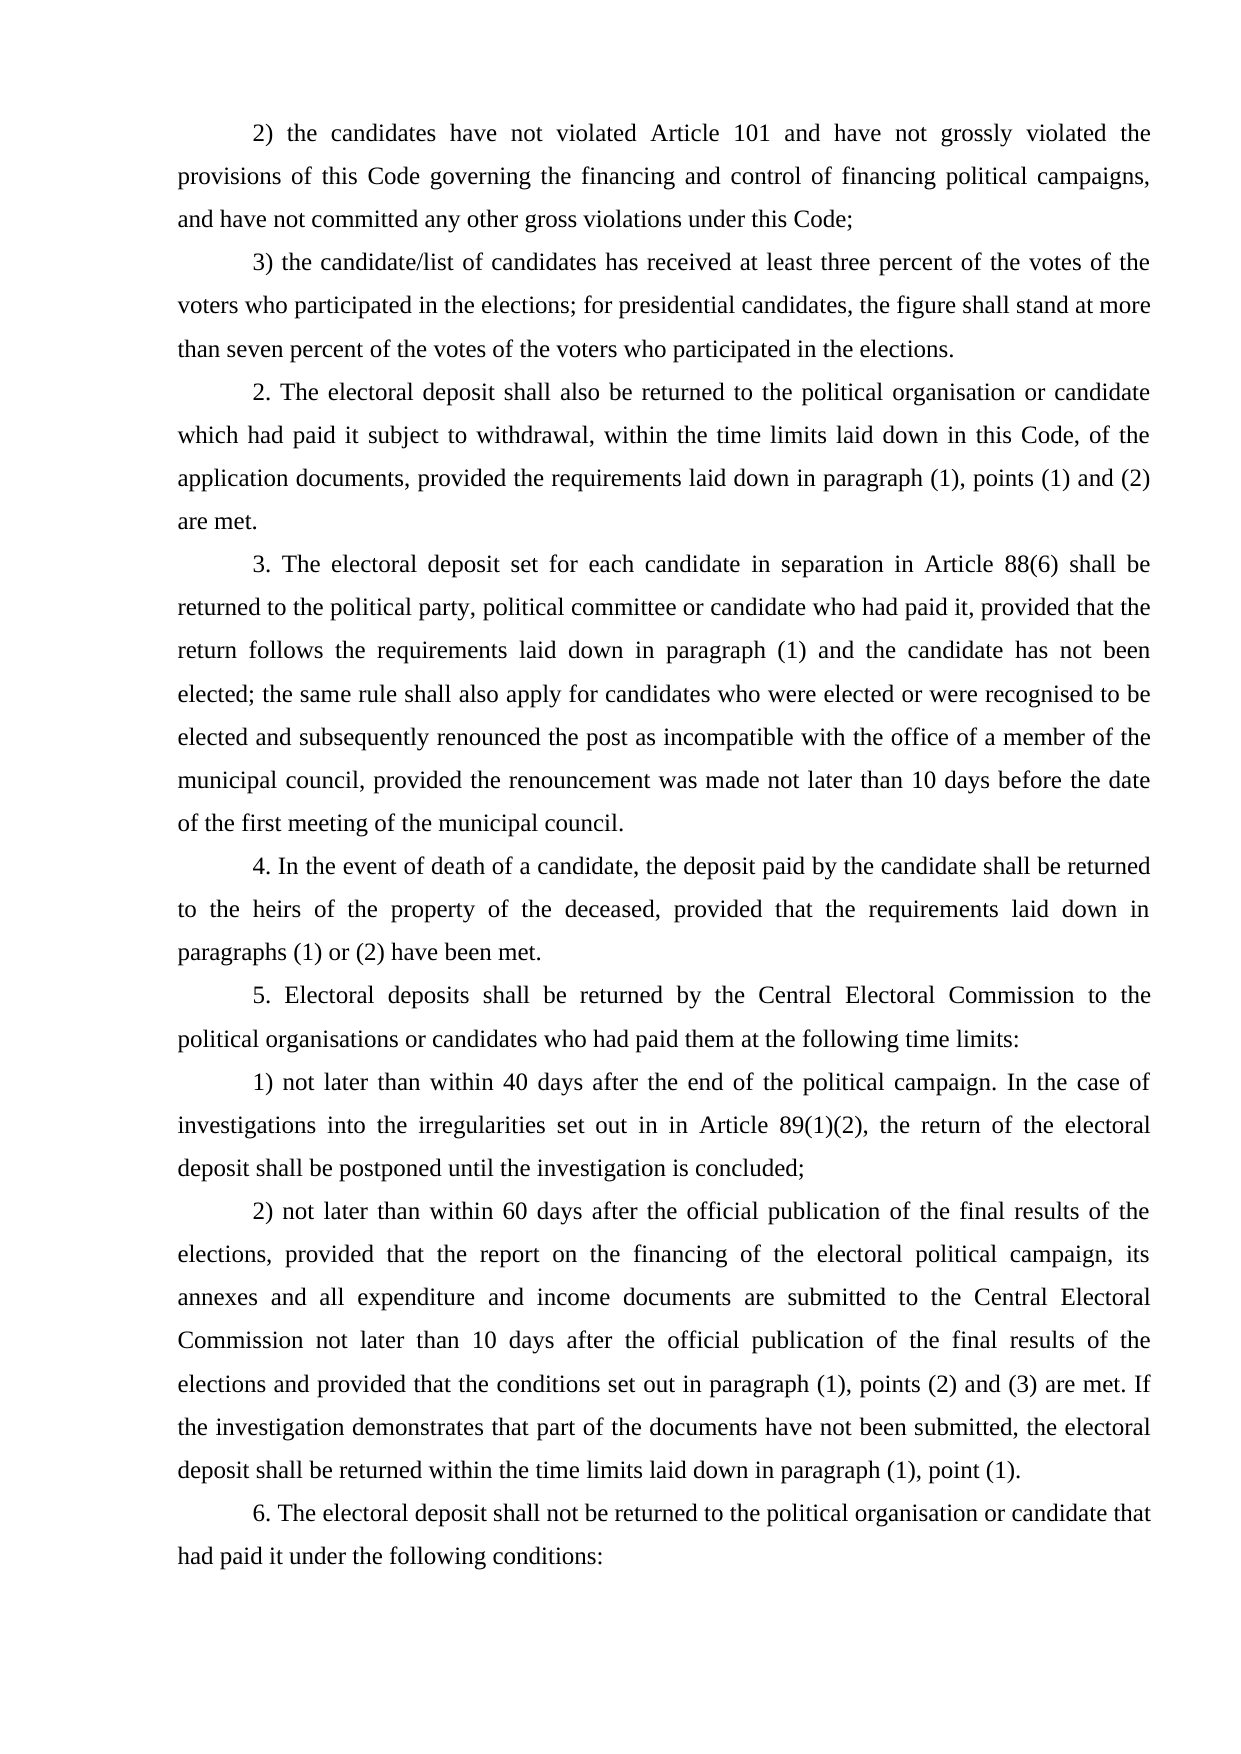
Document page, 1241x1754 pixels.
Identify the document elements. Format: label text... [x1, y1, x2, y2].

text 2. The electoral deposit shall also be returned to the political organisation or candidate which had paid it subject to withdrawal, within the time limits laid down in this Code, of the application documents, provided the requirements laid down in paragraph (1), points (1) and (2) are met. [177, 377, 1152, 535]
text 2) not later than within 60 days after the official publication of the final results of the elections, provided that the report on the financing of the electoral political campaign, its annexes and all expenditure and income documents are submitted to the Central Electoral Commission not later than 10 days after the official publication of the final results of the elections and provided that the conditions set out in paragraph (1), points (2) and (3) are met. If the investigation demonstrates that part of the documents have not been submitted, the electoral deposit shall be returned within the time limits laid down in paragraph (1), point (1). [177, 1196, 1152, 1484]
text 2) the candidates have not violated Article 101 and have not grossly violated the provisions of this Code governing the financing and control of financing political campaigns, and have not committed any other gross violations under this Code; [177, 118, 1152, 233]
text 4. In the event of death of a candidate, the deposit paid by the candidate shall be returned to the heirs of the property of the deceased, provided that the requirements laid down in paragraphs (1) or (2) have been met. [177, 851, 1152, 966]
text 1) not later than within 40 days after the end of the political campaign. In the case of investigations into the irregularities set out in in Article 89(1)(2), the return of the electoral deposit shall be postponed until the investigation is concluded; [177, 1067, 1152, 1182]
text 6. The electoral deposit shall not be returned to the political organisation or candidate that had paid it under the following conditions: [177, 1498, 1152, 1570]
text 5. Electoral deposits shall be returned by the Central Electoral Commission to the political organisations or candidates who had paid them at the following time limits: [177, 981, 1152, 1052]
text 3. The electoral deposit set for each candidate in separation in Article 88(6) shall be returned to the political party, political committee or candidate who had paid it, provided that the return follows the requirements laid down in paragraph (1) and the candidate has not been elected; the same rule shall also apply for candidates who were elected or were recognised to be elected and subsequently renounced the post as incompatible with the office of a member of the municipal council, provided the renouncement was made not later than 10 days before the date of the first meeting of the municipal council. [177, 549, 1152, 837]
text 3) the candidate/list of candidates has received at least three percent of the votes of the voters who participated in the elections; for presidential candidates, the figure shall stand at more than seven percent of the votes of the voters who participated in the elections. [177, 247, 1152, 362]
